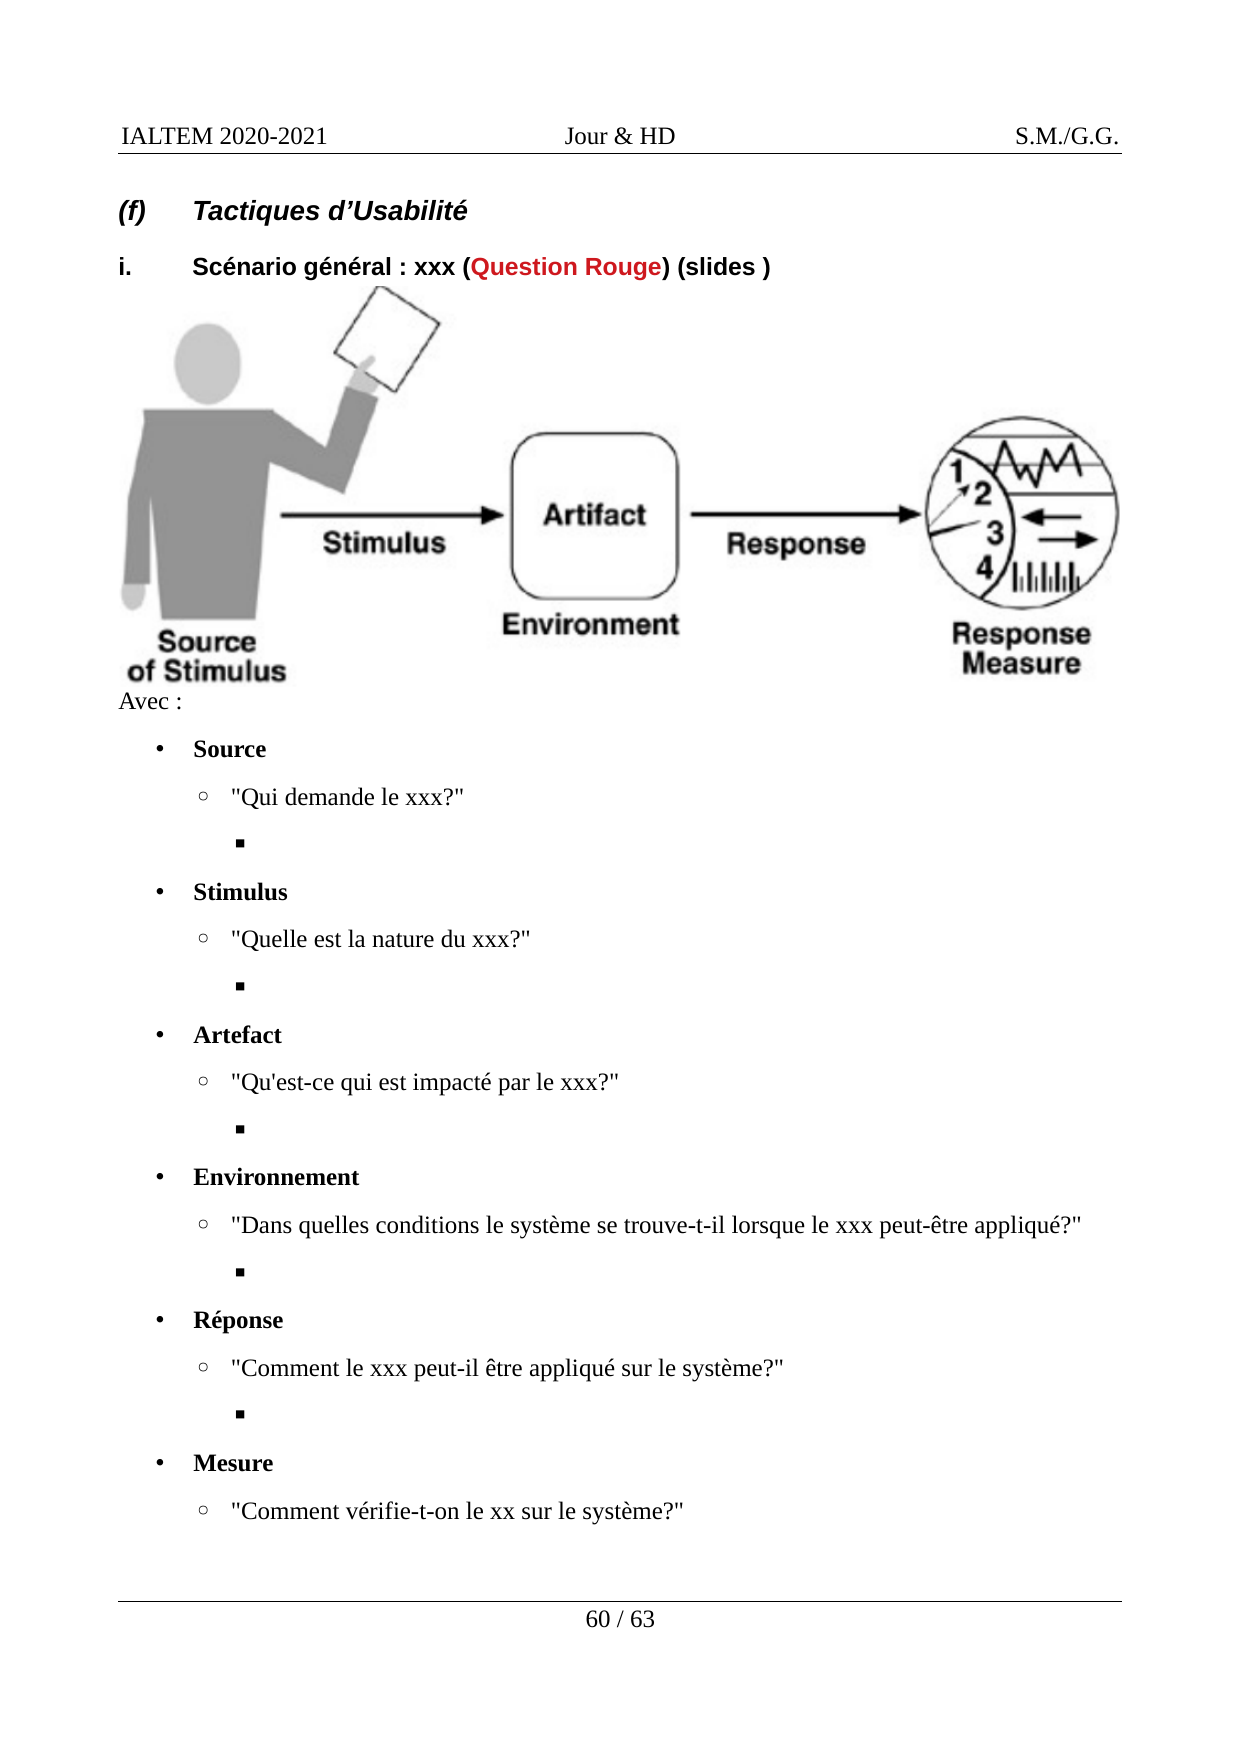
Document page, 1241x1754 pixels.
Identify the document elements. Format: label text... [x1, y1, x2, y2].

list "Qui demande le xxx?" [193, 782, 1122, 810]
list "Comment vérifie-t-on le xx sur le système?" [193, 1496, 1122, 1524]
list Artefact [156, 1020, 1122, 1048]
list Source [156, 734, 1122, 763]
subtitle Scénario général : xxx (Question Rouge) (slides ) [118, 252, 1122, 280]
list Mesure [156, 1448, 1122, 1477]
list Environnement [156, 1162, 1122, 1191]
list "Quelle est la nature du xxx?" [193, 924, 1122, 953]
list Stimulus [156, 877, 1122, 906]
subtitle Tactiques d’Usabilité [118, 195, 1122, 227]
list "Dans quelles conditions le système se trouve-t-il lorsque le xxx peut-être appliqué?" [193, 1210, 1122, 1239]
picture [118, 286, 1123, 687]
list Réponse [156, 1305, 1122, 1334]
text Avec : [118, 687, 1122, 715]
list "Comment le xxx peut-il être appliqué sur le système?" [193, 1353, 1122, 1382]
list "Qu'est-ce qui est impacté par le xxx?" [193, 1067, 1122, 1096]
